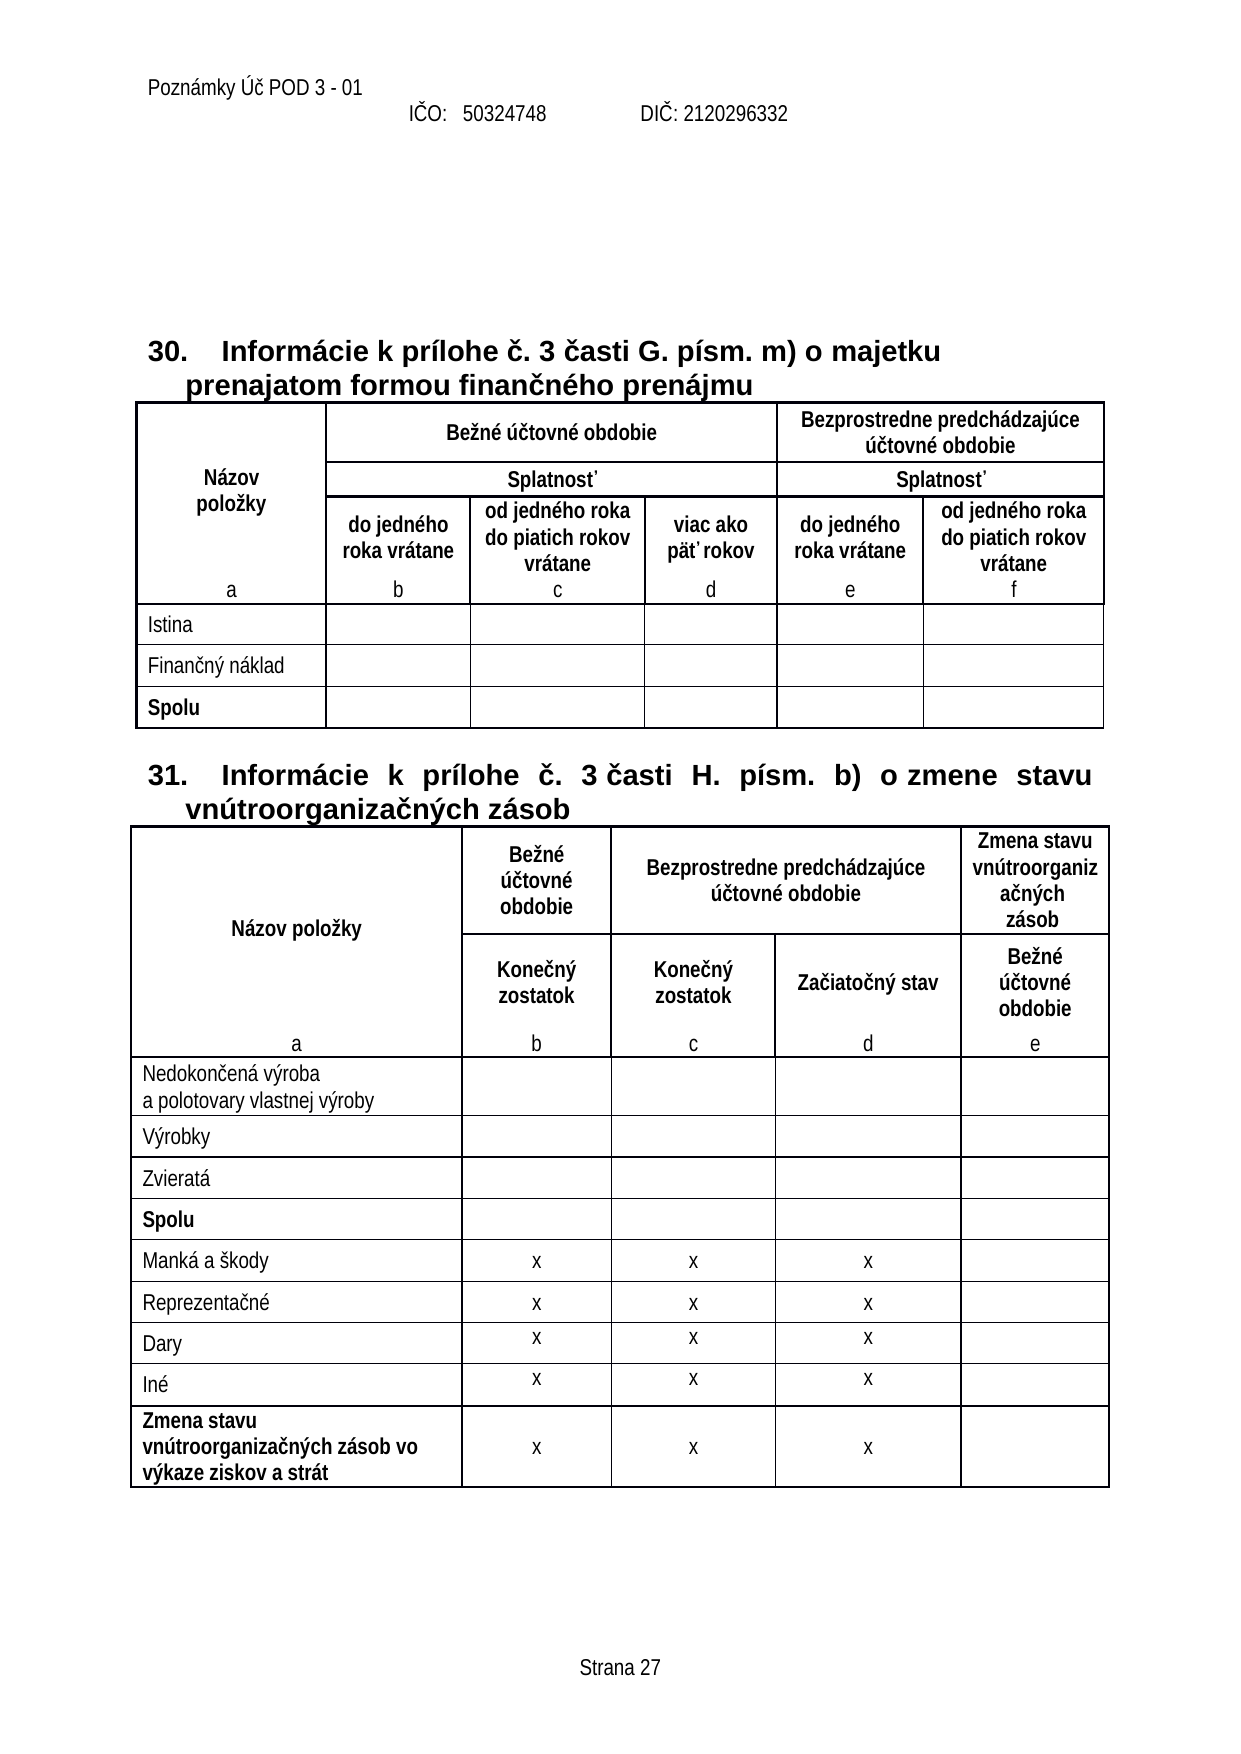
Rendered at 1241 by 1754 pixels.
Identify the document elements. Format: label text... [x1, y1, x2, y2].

table_cell [962, 1199, 1108, 1239]
table_cell d [776, 1030, 960, 1056]
table_cell Začiatočný stav [776, 935, 960, 1030]
table_cell b [327, 576, 469, 603]
table_cell Nedokončená výroba a polotovary vlastnej výroby [132, 1058, 461, 1115]
table_cell f [924, 576, 1103, 603]
table_cell Zmena stavu vnútroorganizačných zásob vo výkaze ziskov a strát [132, 1407, 461, 1486]
table_cell [962, 1323, 1108, 1363]
table_cell do jedného roka vrátane [327, 498, 469, 576]
table_cell Konečný zostatok [612, 935, 774, 1030]
table_cell [612, 1199, 775, 1239]
table_cell [924, 645, 1103, 686]
table_cell [776, 1199, 960, 1239]
table_cell [962, 1058, 1108, 1115]
table_cell [645, 605, 776, 644]
table_cell x [463, 1364, 611, 1404]
table_cell x [776, 1364, 960, 1404]
table_cell Splatnosť [778, 463, 1103, 495]
table_cell [778, 687, 923, 727]
table_cell [645, 687, 776, 727]
table_cell Spolu [138, 687, 325, 727]
table_cell Manká a škody [132, 1240, 461, 1281]
table_cell [463, 1199, 611, 1239]
table_cell a [132, 1030, 461, 1056]
table_cell Konečný zostatok [463, 935, 610, 1030]
table_cell [327, 645, 470, 686]
table_cell [962, 1364, 1108, 1404]
table_cell [463, 1116, 611, 1156]
table_cell [645, 645, 776, 686]
table_cell [778, 645, 923, 686]
table_cell Splatnosť [327, 463, 776, 495]
table_cell Spolu [132, 1199, 461, 1239]
table_cell x [463, 1407, 611, 1486]
table_cell [612, 1158, 775, 1198]
table_cell Výrobky [132, 1116, 461, 1156]
table_header Názov položky [132, 828, 461, 1030]
table_cell viac ako päť rokov [646, 498, 776, 576]
table_cell [471, 687, 644, 727]
table_cell [962, 1240, 1108, 1281]
table_cell Istina [138, 605, 325, 644]
table_cell Finančný náklad [138, 645, 325, 686]
table_cell [612, 1116, 775, 1156]
table_cell [962, 1116, 1108, 1156]
table_cell [924, 687, 1103, 727]
table_cell x [463, 1323, 611, 1363]
table_cell do jedného roka vrátane [778, 498, 922, 576]
table_cell x [776, 1407, 960, 1486]
table_cell x [612, 1364, 775, 1404]
table_cell Reprezentačné [132, 1282, 461, 1322]
table_cell x [776, 1323, 960, 1363]
table_cell x [463, 1282, 611, 1322]
table_cell d [646, 576, 776, 603]
table_cell [962, 1158, 1108, 1198]
table_cell x [612, 1407, 775, 1486]
table_cell [327, 687, 470, 727]
table_cell [463, 1058, 611, 1115]
table_cell e [962, 1030, 1108, 1056]
title Informácie k prílohe č. 3 časti G. písm. m) o majetku prenajatom formou finančného prenájmu [148, 334, 1092, 401]
table_cell [962, 1407, 1108, 1486]
table_cell od jedného roka do piatich rokov vrátane [924, 498, 1103, 576]
table_cell c [471, 576, 644, 603]
table_cell b [463, 1030, 610, 1056]
table_cell a [138, 576, 325, 603]
table_cell [776, 1116, 960, 1156]
table_cell x [612, 1240, 775, 1281]
table_header Zmena stavu vnútroorganizačných zásob [962, 828, 1108, 933]
table_cell [327, 605, 470, 644]
table_header Bezprostredne predchádzajúce účtovné obdobie [778, 404, 1103, 461]
table_cell [962, 1282, 1108, 1322]
table_cell x [612, 1323, 775, 1363]
table_cell [776, 1058, 960, 1115]
table_cell Iné [132, 1364, 461, 1404]
table_cell [924, 605, 1103, 644]
table_cell od jedného roka do piatich rokov vrátane [471, 498, 644, 576]
table_cell [776, 1158, 960, 1198]
table_cell [778, 605, 923, 644]
table_header Bežné účtovné obdobie [327, 404, 776, 461]
table_cell [463, 1158, 611, 1198]
table_cell x [463, 1240, 611, 1281]
table_header Bežné účtovné obdobie [463, 828, 610, 933]
table_cell Dary [132, 1323, 461, 1363]
table_header Bezprostredne predchádzajúce účtovné obdobie [612, 828, 960, 933]
table_cell Zvieratá [132, 1158, 461, 1198]
table_cell x [776, 1282, 960, 1322]
table_cell x [612, 1282, 775, 1322]
table_cell e [778, 576, 922, 603]
table_header Názov položky [138, 404, 325, 576]
table_cell c [612, 1030, 774, 1056]
title Informácie k prílohe č. 3 časti H. písm. b) o zmene stavu vnútroorganizačných zásob [148, 758, 1092, 825]
table_cell [471, 645, 644, 686]
table_cell Bežné účtovné obdobie [962, 935, 1108, 1030]
table_cell [612, 1058, 775, 1115]
table_cell x [776, 1240, 960, 1281]
table_cell [471, 605, 644, 644]
